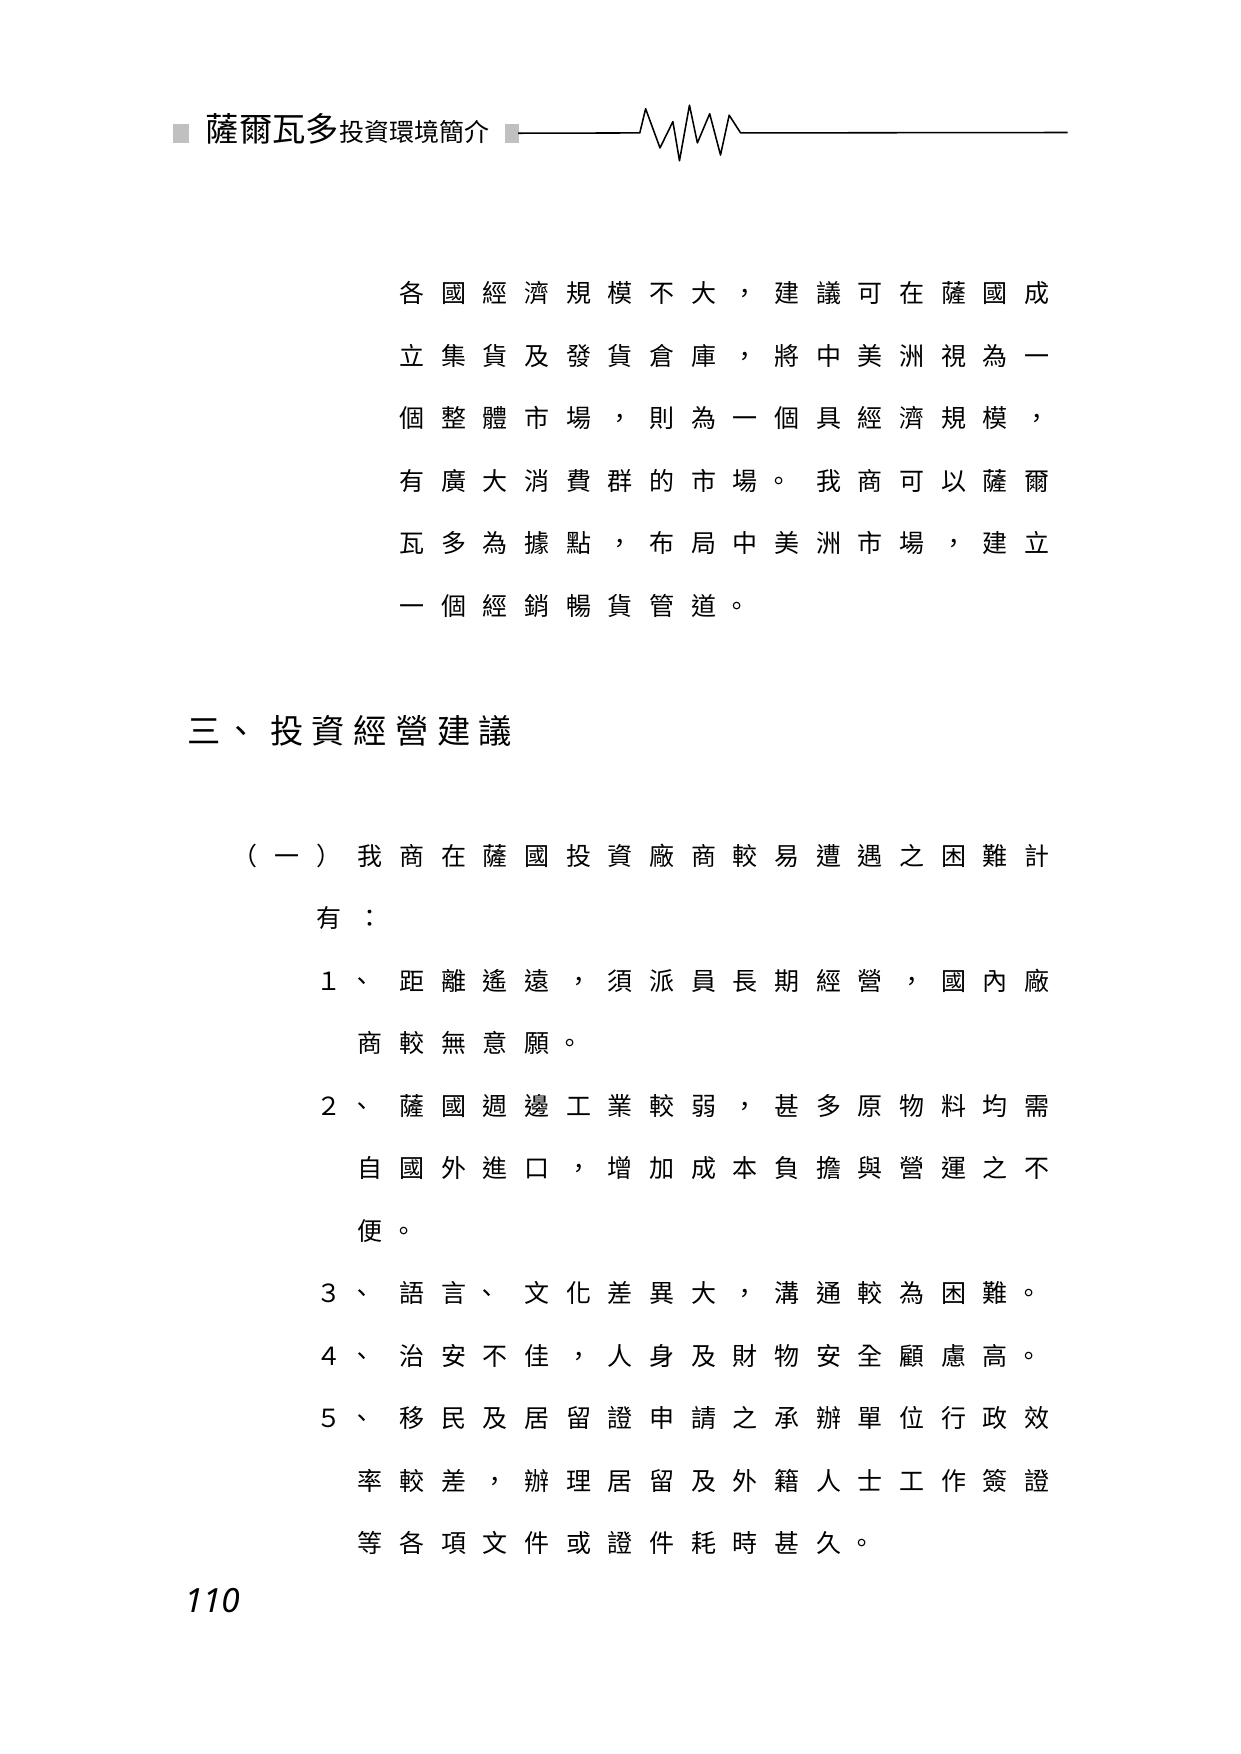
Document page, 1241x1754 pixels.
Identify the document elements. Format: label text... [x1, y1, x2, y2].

text １、距離遙遠，須派員長期經營，國內廠商較無意願。 [281, 938, 1058, 1063]
text ３、語言、文化差異大，溝通較為困難。 [281, 1250, 1058, 1313]
text 三、投資經營建議 [183, 688, 1058, 750]
text ２、薩國週邊工業較弱，甚多原物料均需自國外進口，增加成本負擔與營運之不便。 [281, 1063, 1058, 1250]
text （一）我商在薩國投資廠商較易遭遇之困難計有： [207, 813, 1058, 938]
text 各國經濟規模不大，建議可在薩國成立集貨及發貨倉庫，將中美洲視為一個整體市場，則為一個具經濟規模，有廣大消費群的市場。我商可以薩爾瓦多為據點，布局中美洲市場，建立一個經銷暢貨管道。 [367, 250, 1058, 625]
text ５、移民及居留證申請之承辦單位行政效率較差，辦理居留及外籍人士工作簽證等各項文件或證件耗時甚久。 [281, 1375, 1058, 1563]
text ４、治安不佳，人身及財物安全顧慮高。 [281, 1313, 1058, 1375]
